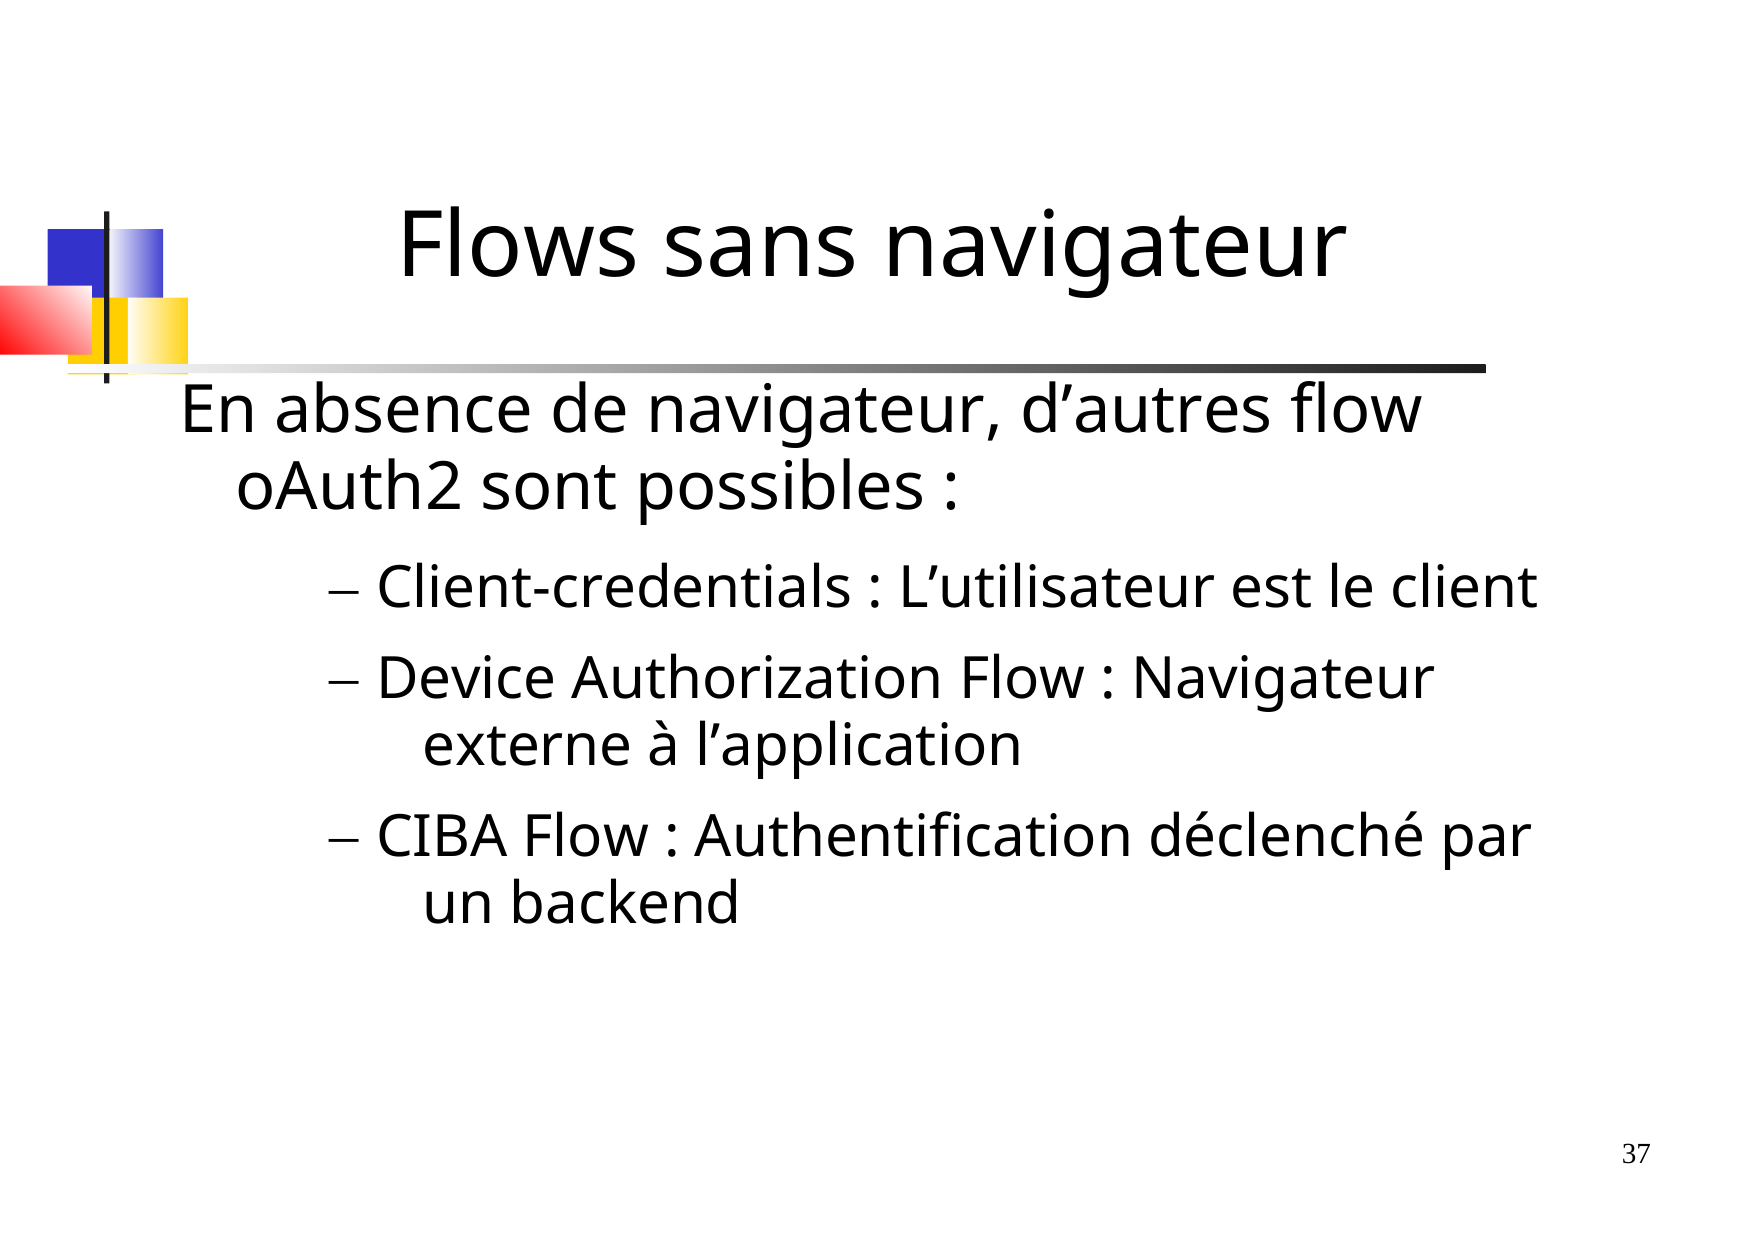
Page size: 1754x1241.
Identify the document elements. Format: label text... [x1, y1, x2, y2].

list En absence de navigateur, d’autres flow oAuth2 sont possibles : Client-credentials : L’utilisateur est le client Device Authorization Flow : Navigateur externe à l’application CIBA Flow : Authentification déclenché par un backend [179, 371, 1567, 1091]
title Flows sans navigateur [179, 139, 1567, 351]
